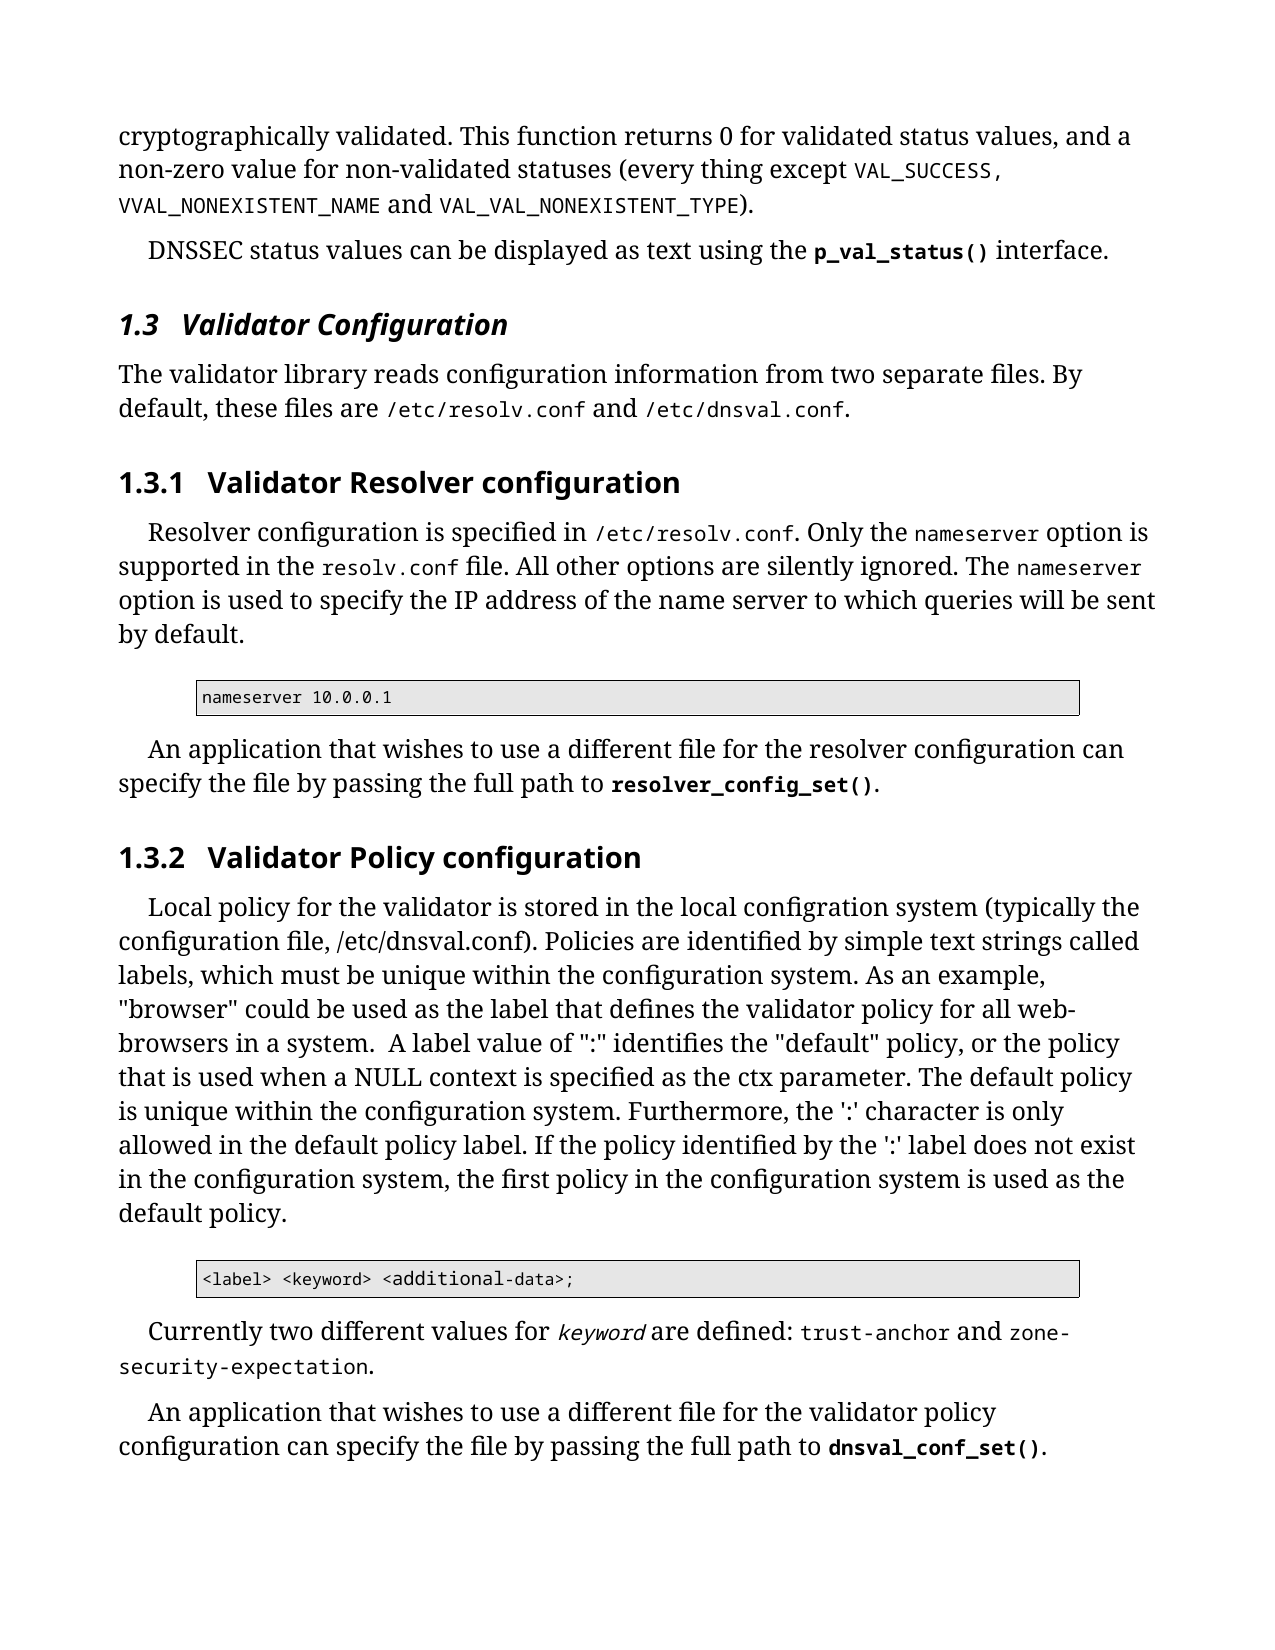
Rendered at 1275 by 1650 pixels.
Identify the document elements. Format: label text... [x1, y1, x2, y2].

text cryptographically validated. This function returns 0 for validated status values, and a non-zero value for non-validated statuses (every thing except VAL_SUCCESS, VVAL_NONEXISTENT_NAME and VAL_VAL_NONEXISTENT_TYPE). [118, 118, 1157, 220]
text Local policy for the validator is stored in the local configration system (typically the configuration file, /etc/dnsval.conf). Policies are identified by simple text strings called labels, which must be unique within the configuration system. As an example, "browser" could be used as the label that defines the validator policy for all web-browsers in a system. A label value of ":" identifies the "default" policy, or the policy that is used when a NULL context is specified as the ctx parameter. The default policy is unique within the configuration system. Furthermore, the ':' character is only allowed in the default policy label. If the policy identified by the ':' label does not exist in the configuration system, the first policy in the configuration system is used as the default policy. [118, 889, 1157, 1230]
text DNSSEC status values can be displayed as text using the p_val_status() interface. [118, 233, 1157, 267]
text The validator library reads configuration information from two separate files. By default, these files are /etc/resolv.conf and /etc/dnsval.conf. [118, 357, 1157, 425]
text Currently two different values for keyword are defined: trust-anchor and zone-security-expectation. [118, 1314, 1157, 1382]
subtitle Validator Policy configuration [118, 837, 1157, 877]
subtitle Validator Configuration [118, 304, 1157, 344]
table_header nameserver 10.0.0.1 [197, 681, 1079, 714]
text Resolver configuration is specified in /etc/resolv.conf. Only the nameserver option is supported in the resolv.conf file. All other options are silently ignored. The nameserver option is used to specify the IP address of the name server to which queries will be sent by default. [118, 514, 1157, 651]
subtitle Validator Resolver configuration [118, 462, 1157, 502]
text An application that wishes to use a different file for the validator policy configuration can specify the file by passing the full path to dnsval_conf_set(). [118, 1394, 1157, 1463]
text An application that wishes to use a different file for the resolver configuration can specify the file by passing the full path to resolver_config_set(). [118, 732, 1157, 800]
table_header <label> <keyword> <additional-data>; [197, 1261, 1079, 1297]
